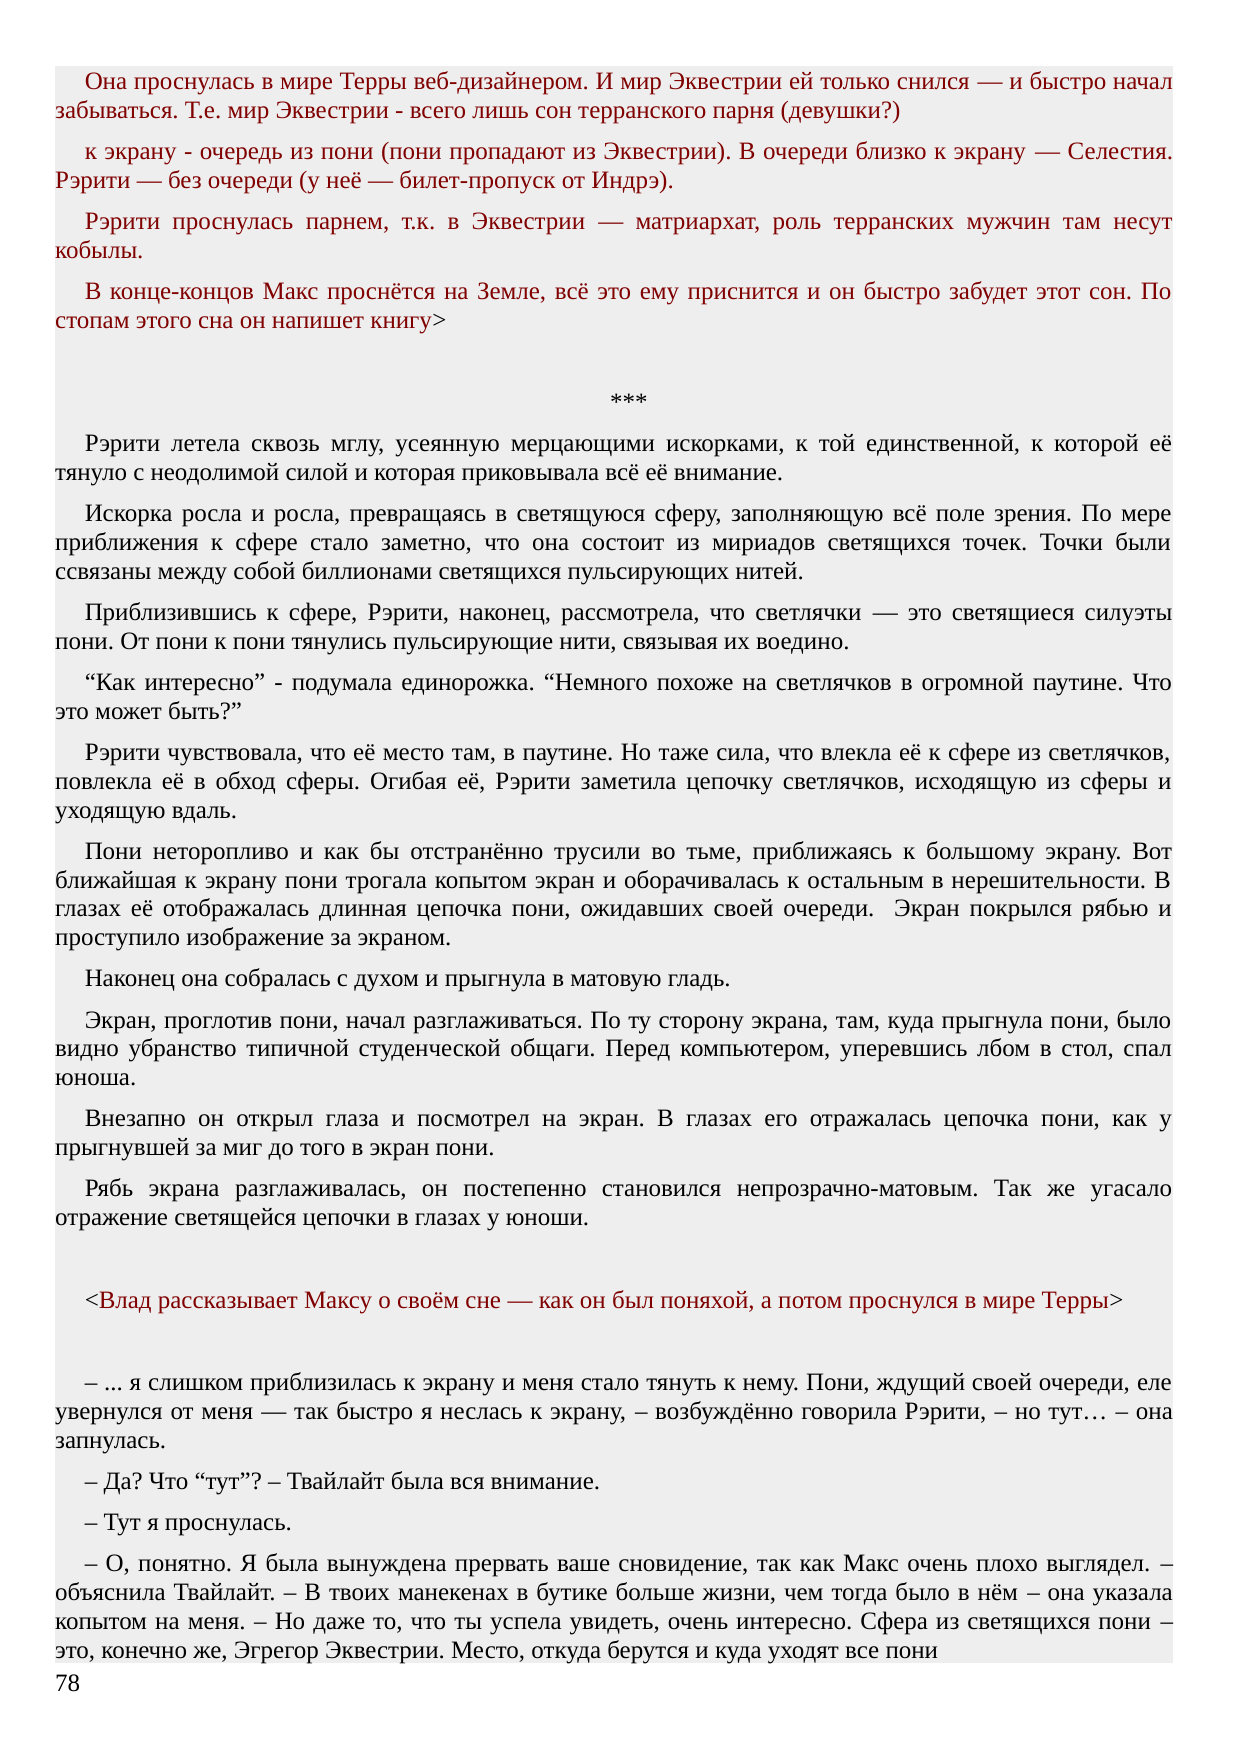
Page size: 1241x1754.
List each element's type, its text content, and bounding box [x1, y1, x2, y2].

text Экран, проглотив пони, начал разглаживаться. По ту сторону экрана, там, куда прыгнула пони, было видно убранство типичной студенческой общаги. Перед компьютером, уперевшись лбом в стол, спал юноша. [55, 1005, 1173, 1091]
text “Как интересно” - подумала единорожка. “Немного похоже на светлячков в огромной паутине. Что это может быть?” [55, 667, 1173, 725]
text Пони неторопливо и как бы отстранённо трусили во тьме, приближаясь к большому экрану. Вот ближайшая к экрану пони трогала копытом экран и оборачивалась к остальным в нерешительности. В глазах её отображалась длинная цепочка пони, ожидавших своей очереди. Экран покрылся рябью и проступило изображение за экраном. [55, 836, 1173, 951]
text – О, понятно. Я была вынуждена прервать ваше сновидение, так как Макс очень плохо выглядел. – объяснила Твайлайт. – В твоих манекенах в бутике больше жизни, чем тогда было в нём – она указала копытом на меня. – Но даже то, что ты успела увидеть, очень интересно. Сфера из светящихся пони – это, конечно же, Эгрегор Эквестрии. Место, откуда берутся и куда уходят все пони [55, 1548, 1173, 1663]
text Рэрити летела сквозь мглу, усеянную мерцающими искорками, к той единственной, к которой её тянуло с неодолимой силой и которая приковывала всё её внимание. [55, 428, 1173, 486]
text Она проснулась в мире Терры веб-дизайнером. И мир Эквестрии ей только снился — и быстро начал забываться. Т.е. мир Эквестрии - всего лишь сон терранского парня (девушки?) [55, 66, 1173, 123]
text Приблизившись к сфере, Рэрити, наконец, рассмотрела, что светлячки — это светящиеся силуэты пони. От пони к пони тянулись пульсирующие нити, связывая их воедино. [55, 597, 1173, 655]
text – ... я слишком приблизилась к экрану и меня стало тянуть к нему. Пони, ждущий своей очереди, еле увернулся от меня — так быстро я неслась к экрану, – возбуждённо говорила Рэрити, – но тут… – она запнулась. [55, 1367, 1173, 1453]
text – Да? Что “тут”? – Твайлайт была вся внимание. [55, 1466, 1173, 1495]
text Искорка росла и росла, превращаясь в светящуюся сферу, заполняющую всё поле зрения. По мере приближения к сфере стало заметно, что она состоит из мириадов светящихся точек. Точки были ссвязаны между собой биллионами светящихся пульсирующих нитей. [55, 498, 1173, 585]
text – Тут я проснулась. [55, 1507, 1173, 1536]
text Рэрити проснулась парнем, т.к. в Эквестрии — матриархат, роль терранских мужчин там несут кобылы. [55, 206, 1173, 263]
text В конце-концов Макс проснётся на Земле, всё это ему приснится и он быстро забудет этот сон. По стопам этого сна он напишет книгу> [55, 276, 1173, 333]
text к экрану - очередь из пони (пони пропадают из Эквестрии). В очереди близко к экрану — Селестия. Рэрити — без очереди (у неё — билет-пропуск от Индрэ). [55, 136, 1173, 193]
text Наконец она собралась с духом и прыгнула в матовую гладь. [55, 963, 1173, 992]
text Внезапно он открыл глаза и посмотрел на экран. В глазах его отражалась цепочка пони, как у прыгнувшей за миг до того в экран пони. [55, 1103, 1173, 1161]
text Рэрити чувствовала, что её место там, в паутине. Но таже сила, что влекла её к сфере из светлячков, повлекла её в обход сферы. Огибая её, Рэрити заметила цепочку светлячков, исходящую из сферы и уходящую вдаль. [55, 737, 1173, 823]
text *** [55, 387, 1173, 416]
text Рябь экрана разглаживалась, он постепенно становился непрозрачно-матовым. Так же угасало отражение светящейся цепочки в глазах у юноши. [55, 1173, 1173, 1231]
text <Влад рассказывает Максу о своём сне — как он был поняхой, а потом проснулся в мире Терры> [55, 1285, 1173, 1313]
